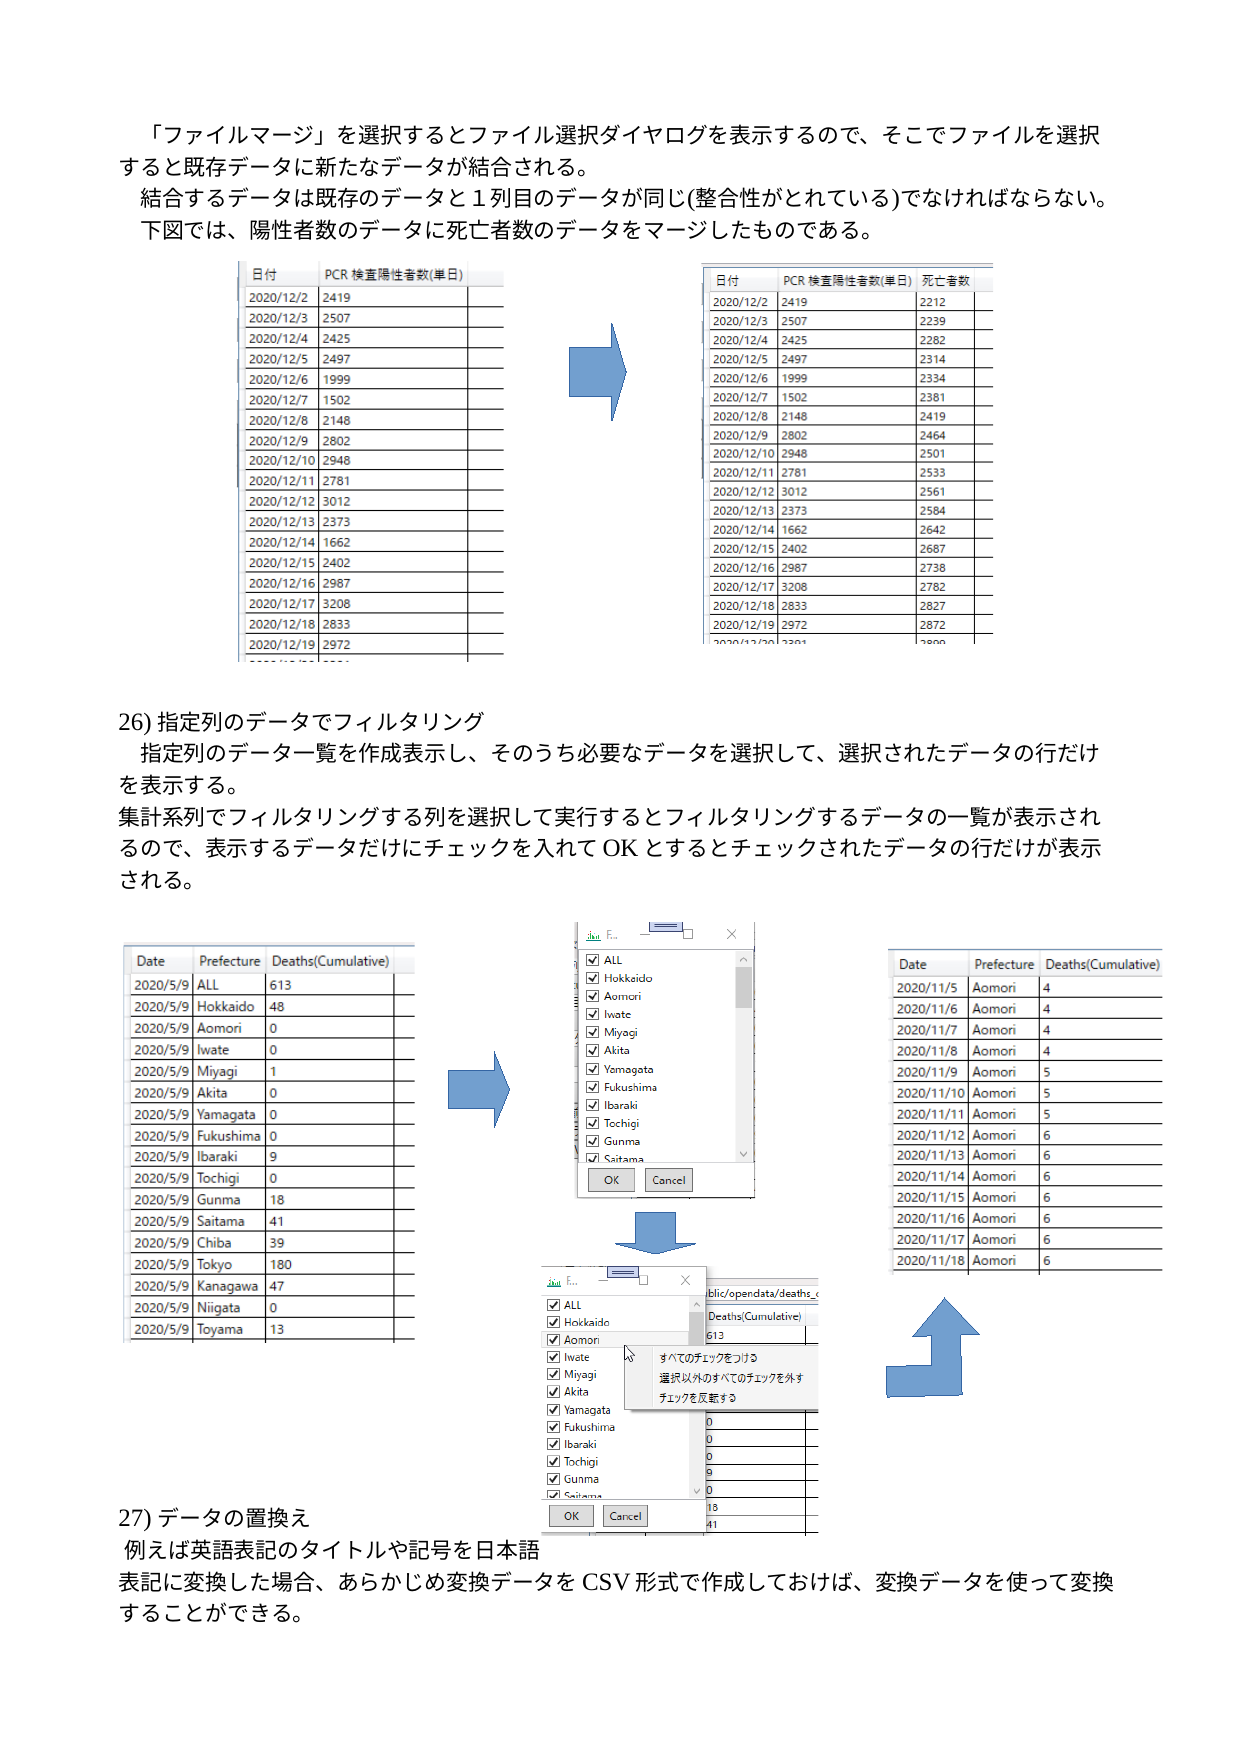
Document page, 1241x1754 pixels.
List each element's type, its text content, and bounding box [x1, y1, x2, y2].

text 「ファイルマージ」を選択するとファイル選択ダイヤログを表示するので、そこでファイルを選択すると既存データに新たなデータが結合される。 [118, 118, 1122, 181]
text 集計系列でフィルタリングする列を選択して実行するとフィルタリングするデータの一覧が表示されるので、表示するデータだけにチェックを入れてOKとするとチェックされたデータの行だけが表示される。 [118, 800, 1122, 895]
picture [541, 1266, 819, 1536]
picture [888, 948, 1163, 1275]
text 下図では、陽性者数のデータに死亡者数のデータをマージしたものである。 [118, 213, 1122, 245]
text 27) データの置換え [118, 1501, 541, 1533]
picture [236, 261, 504, 662]
picture [574, 922, 756, 1199]
text 例えば英語表記のタイトルや記号を日本語表記に変換した場合、あらかじめ変換データをCSV形式で作成しておけば、変換データを使って変換することができる。 [118, 1533, 1122, 1628]
text 指定列のデータ一覧を作成表示し、そのうち必要なデータを選択して、選択されたデータの行だけを表示する。 [118, 736, 1122, 800]
text 結合するデータは既存のデータと１列目のデータが同じ(整合性がとれている)でなければならない。 [118, 181, 1122, 213]
picture [123, 942, 415, 1343]
picture [701, 263, 994, 644]
text 26) 指定列のデータでフィルタリング [118, 705, 1122, 736]
text [819, 1501, 1122, 1533]
